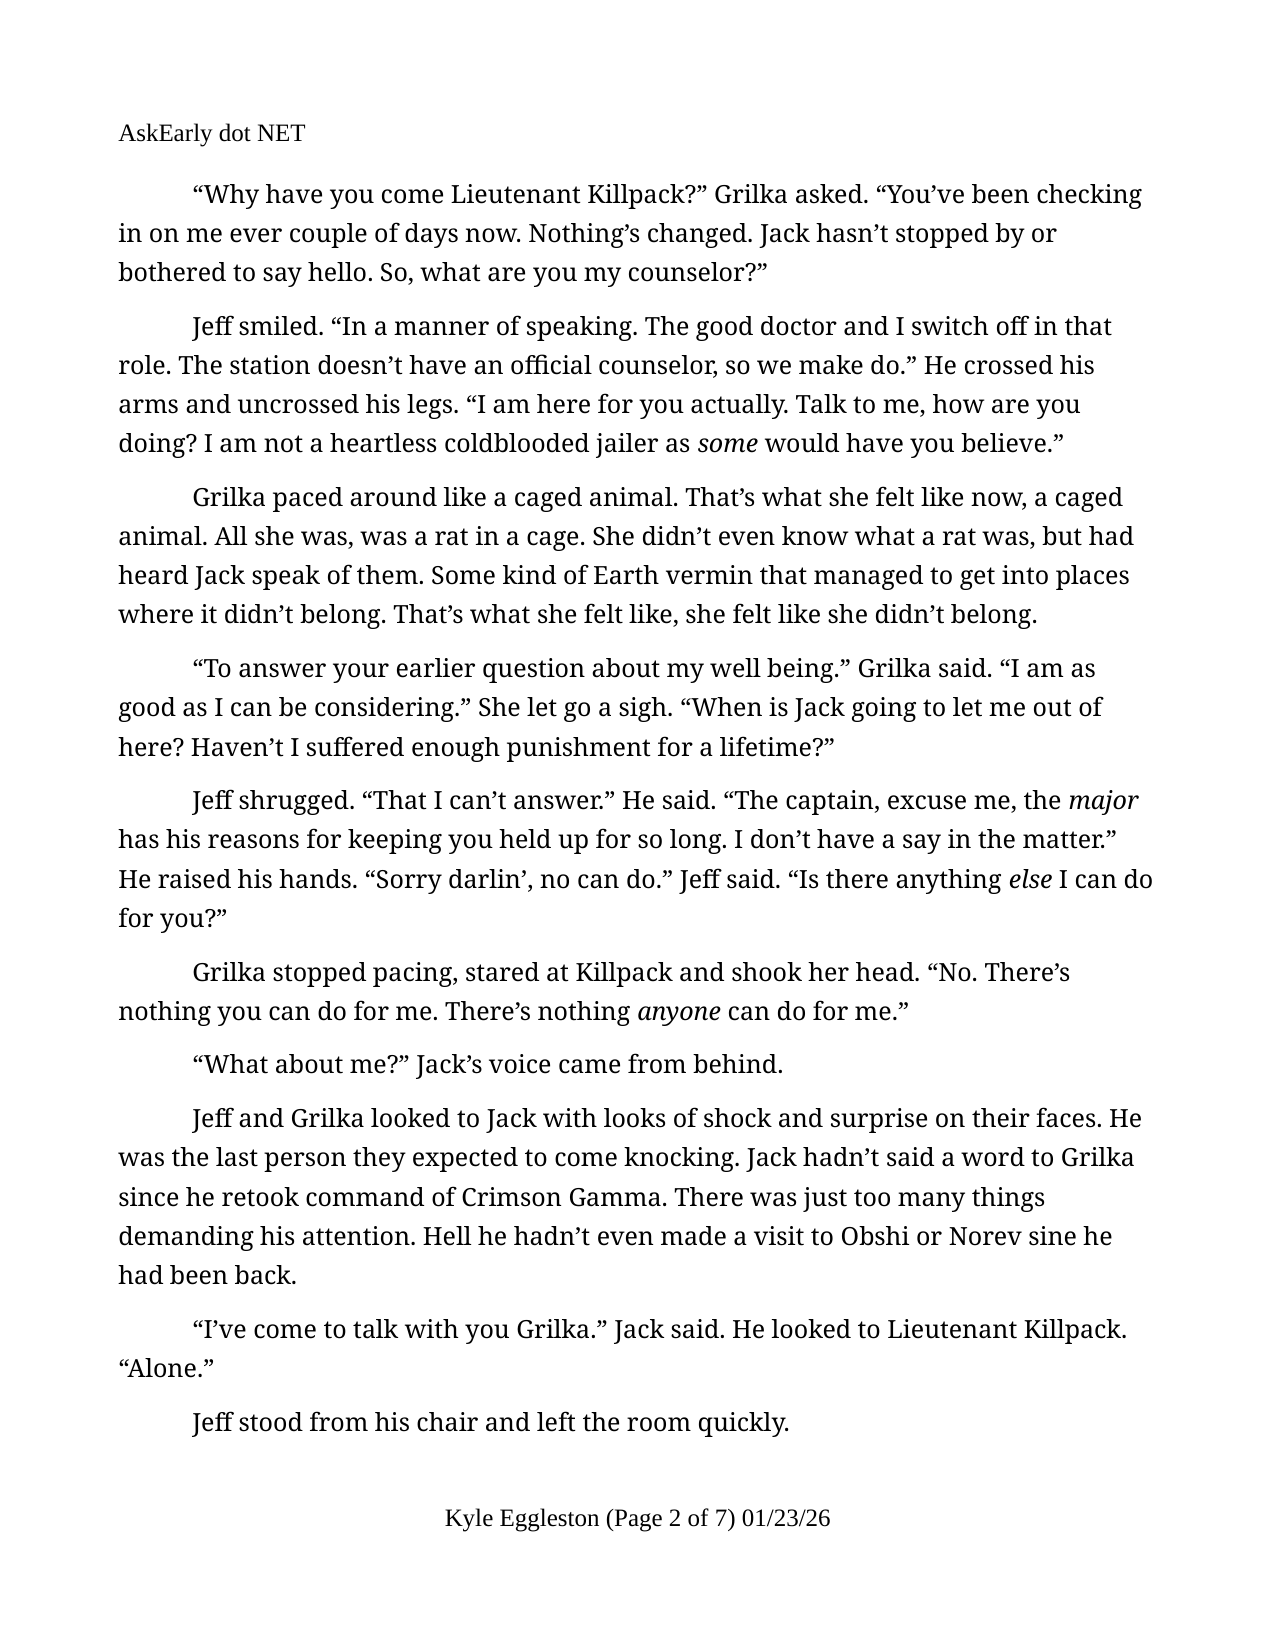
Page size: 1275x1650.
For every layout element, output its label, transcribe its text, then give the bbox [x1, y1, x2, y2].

text Jeff stood from his chair and left the room quickly. [118, 1404, 1157, 1438]
text Jeff shrugged. “That I can’t answer.” He said. “The captain, excuse me, the major has his reasons for keeping you held up for so long. I don’t have a say in the matter.” He raised his hands. “Sorry darlin’, no can do.” Jeff said. “Is there anything else I can do for you?” [118, 783, 1157, 934]
text Jeff and Grilka looked to Jack with looks of shock and surprise on their faces. He was the last person they expected to come knocking. Jack hadn’t said a word to Grilka since he retook command of Crimson Gamma. There was just too many things demanding his attention. Hell he hadn’t even made a visit to Obshi or Norev sine he had been back. [118, 1101, 1157, 1292]
text “I’ve come to talk with you Grilka.” Jack said. He looked to Lieutenant Killpack. “Alone.” [118, 1311, 1157, 1384]
text Jeff smiled. “In a manner of speaking. The good doctor and I switch off in that role. The station doesn’t have an official counselor, so we make do.” He crossed his arms and uncrossed his legs. “I am here for you actually. Talk to me, how are you doing? I am not a heartless coldblooded jailer as some would have you believe.” [118, 308, 1157, 460]
text “To answer your earlier question about my well being.” Grilka said. “I am as good as I can be considering.” She let go a sigh. “When is Jack going to let me out of here? Haven’t I suffered enough punishment for a lifetime?” [118, 651, 1157, 763]
text Grilka paced around like a caged animal. That’s what she felt like now, a caged animal. All she was, was a rat in a cage. She didn’t even know what a rat was, but had heard Jack speak of them. Some kind of Earth vermin that managed to get into places where it didn’t belong. That’s what she felt like, she felt like she didn’t belong. [118, 480, 1157, 631]
text “Why have you come Lieutenant Killpack?” Grilka asked. “You’ve been checking in on me ever couple of days now. Nothing’s changed. Jack hasn’t stopped by or bothered to say hello. So, what are you my counselor?” [118, 176, 1157, 289]
text “What about me?” Jack’s voice came from behind. [118, 1047, 1157, 1081]
text Grilka stopped pacing, stared at Killpack and shook her head. “No. There’s nothing you can do for me. There’s nothing anyone can do for me.” [118, 954, 1157, 1027]
